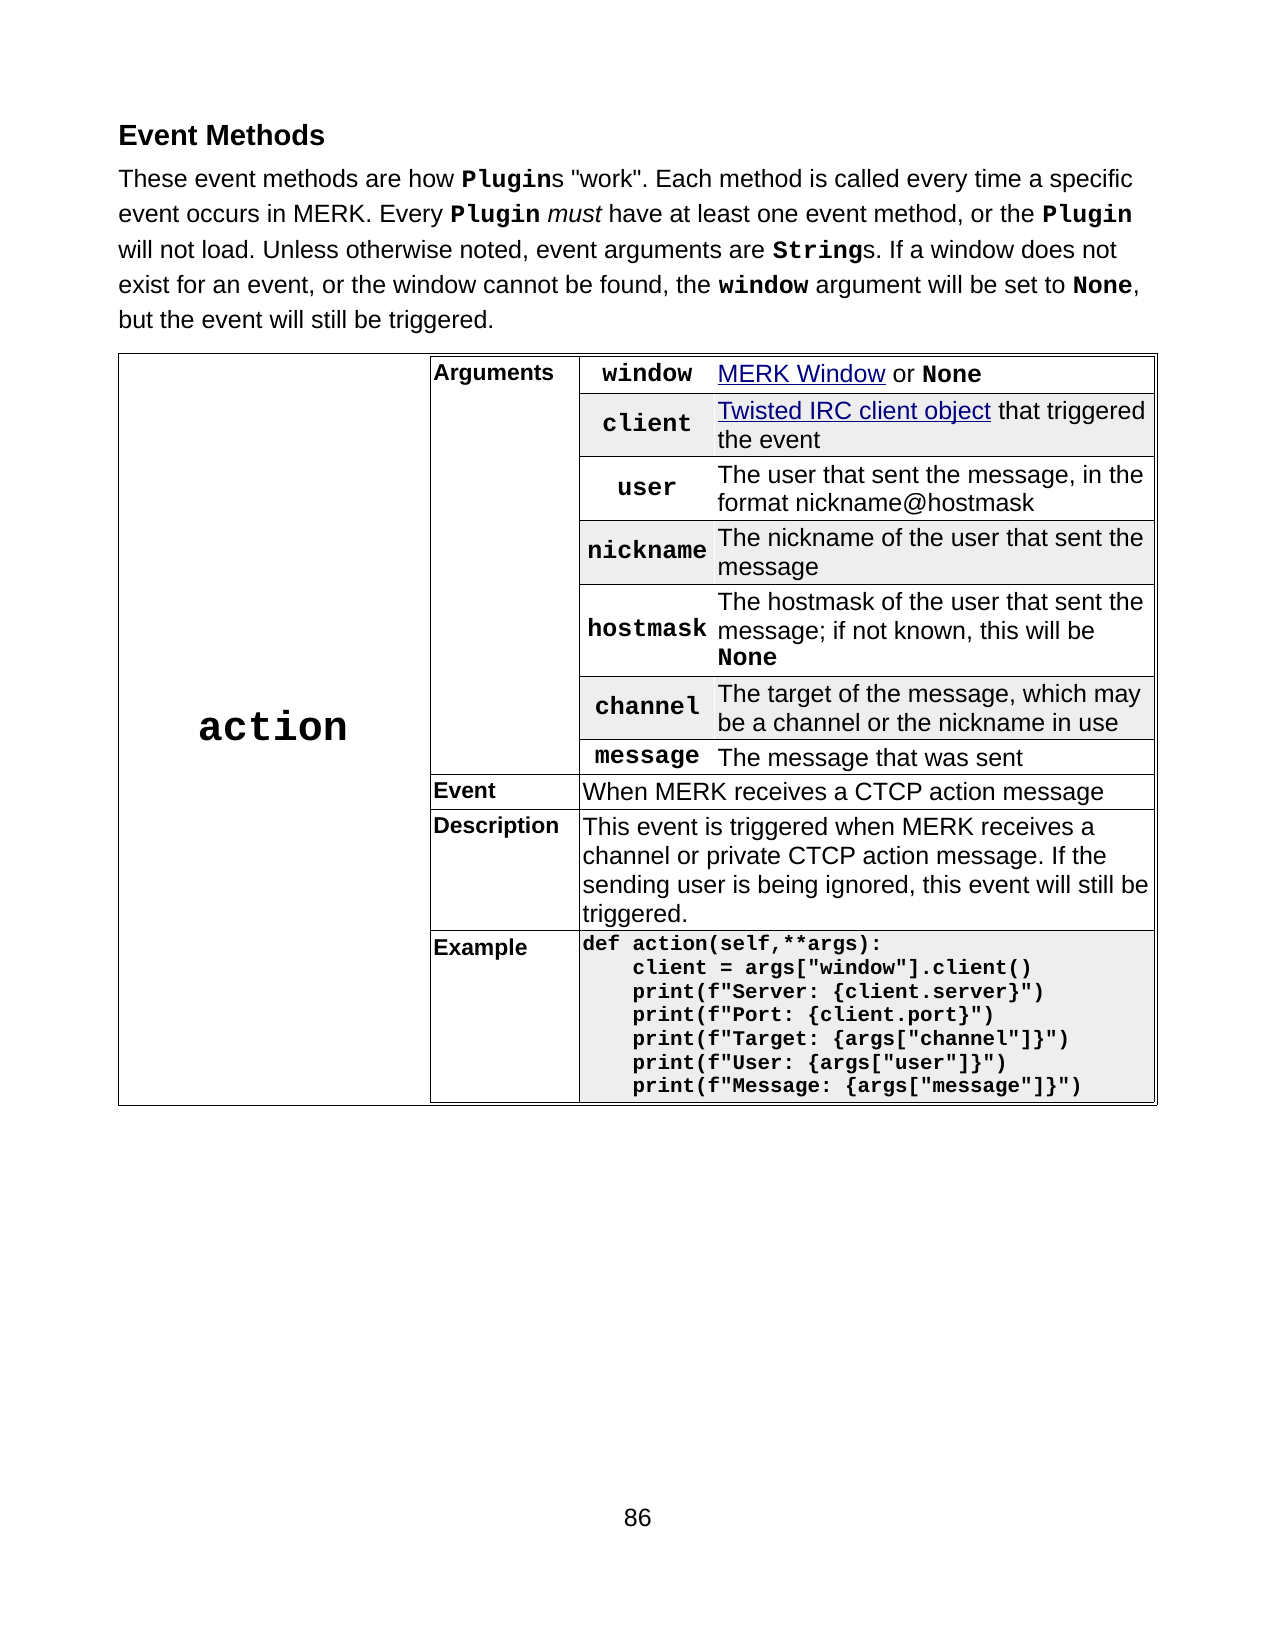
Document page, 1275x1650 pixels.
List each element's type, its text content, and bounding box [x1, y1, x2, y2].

table_header Arguments [431, 357, 579, 774]
table_header MERK Window or None [715, 357, 1154, 393]
table_cell user [580, 457, 714, 520]
table_cell client [580, 394, 714, 456]
table_header action [119, 354, 427, 1105]
table_cell Event [431, 775, 579, 809]
table_cell def action(self,**args): client = args["window"].client() print(f"Server: {client.server}") print(f"Port: {client.port}") print(f"Target: {args["channel"]}") print(f"User: {args["user"]}") print(f"Message: {args["message"]}") [580, 931, 1154, 1102]
table_cell This event is triggered when MERK receives a channel or private CTCP action message. If the sending user is being ignored, this event will still be triggered. [580, 810, 1154, 930]
table_cell channel [580, 677, 714, 739]
table_cell Example [431, 931, 579, 1102]
table_cell The message that was sent [715, 740, 1154, 774]
text These event methods are how Plugins "work". Each method is called every time a specific event occurs in MERK. Every Plugin must have at least one event method, or the Plugin will not load. Unless otherwise noted, event arguments are Strings. If a window does not exist for an event, or the window cannot be found, the window argument will be set to None, but the event will still be triggered. [118, 164, 1157, 334]
table_cell message [580, 740, 714, 774]
table_cell When MERK receives a CTCP action message [580, 775, 1154, 809]
table_header window [580, 357, 714, 393]
table_cell The hostmask of the user that sent the message; if not known, this will be None [715, 585, 1154, 676]
table_cell The user that sent the message, in the format nickname@hostmask [715, 457, 1154, 520]
table_cell hostmask [580, 585, 714, 676]
subtitle Event Methods [118, 118, 1157, 152]
table_cell nickname [580, 521, 714, 584]
table_cell Twisted IRC client object that triggered the event [715, 394, 1154, 456]
table_header [427, 354, 1157, 1105]
table_cell Description [431, 810, 579, 930]
table_cell The nickname of the user that sent the message [715, 521, 1154, 584]
table_cell The target of the message, which may be a channel or the nickname in use [715, 677, 1154, 739]
